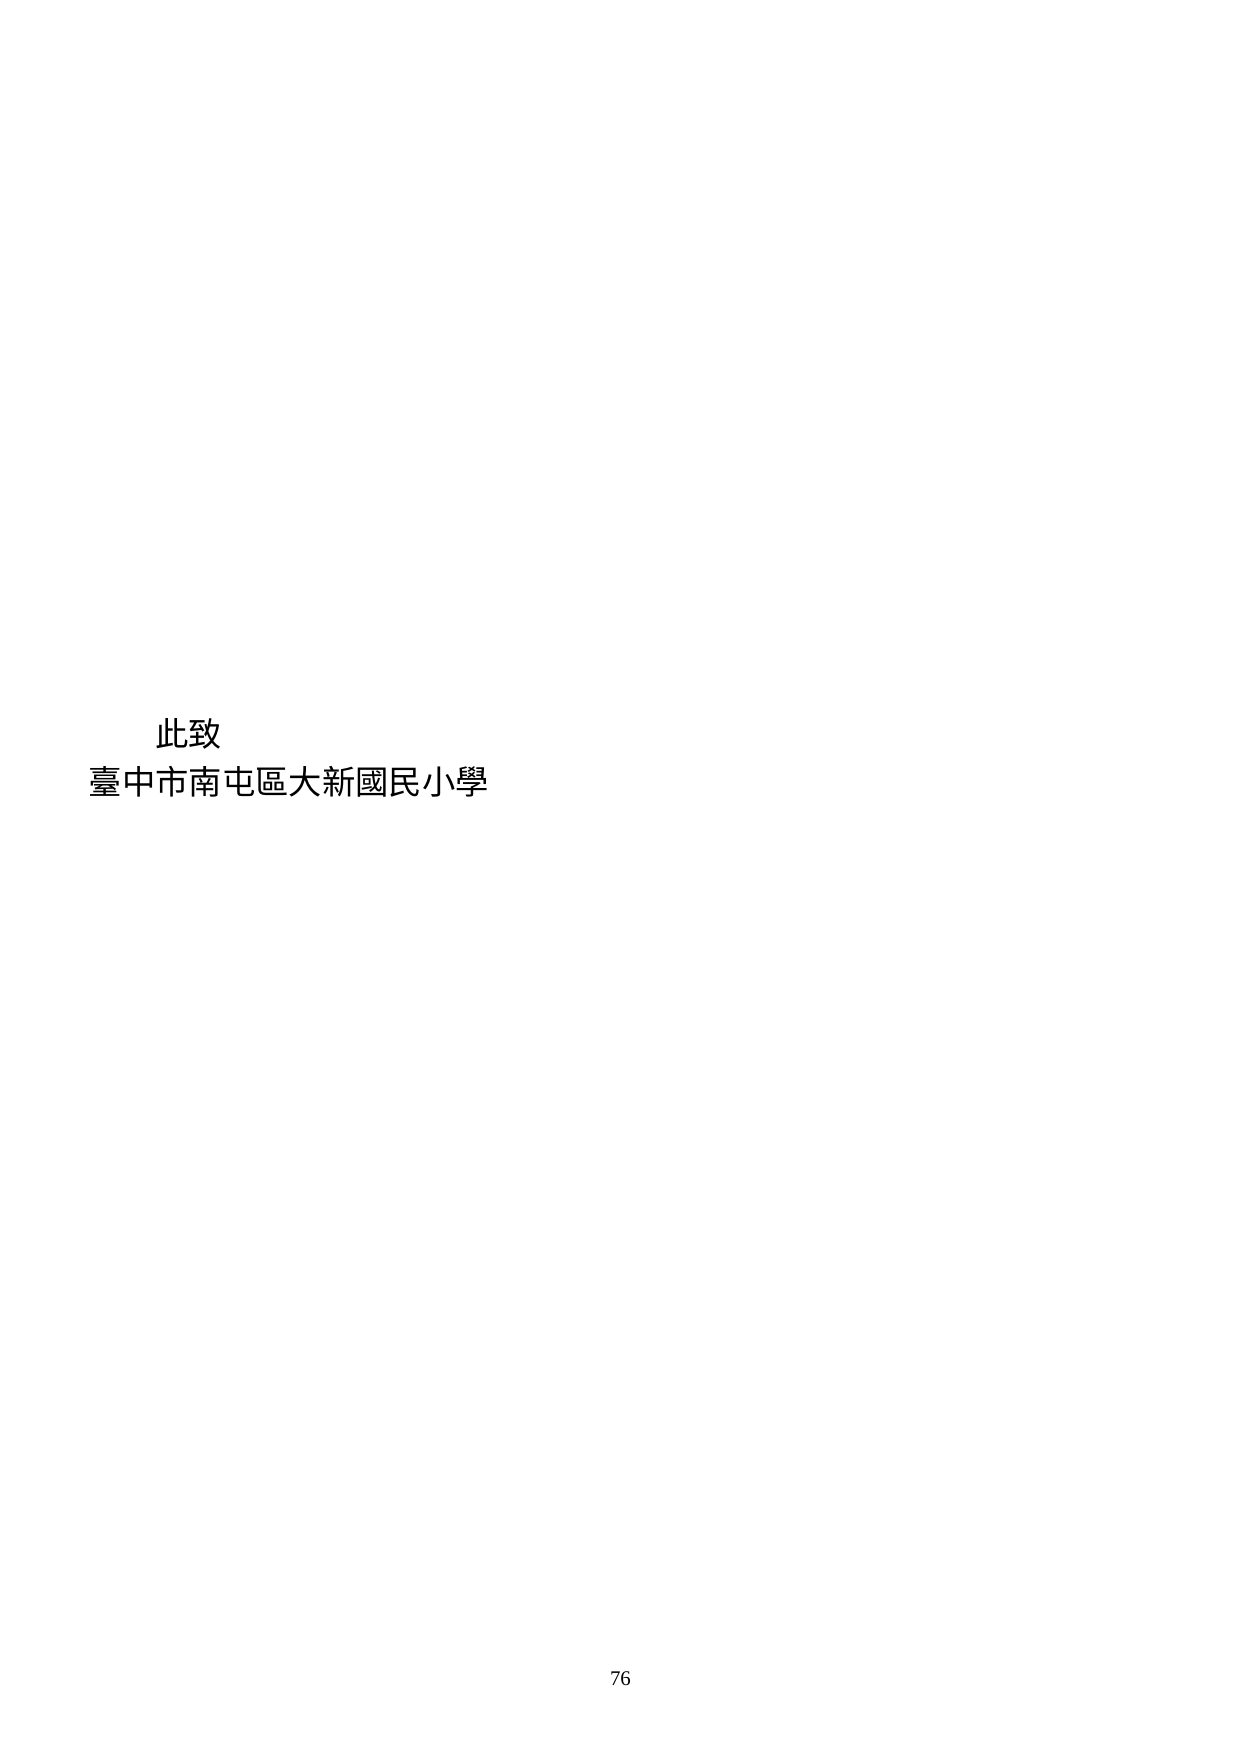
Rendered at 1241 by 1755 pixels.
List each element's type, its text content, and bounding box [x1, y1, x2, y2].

text 臺中市南屯區大新國民小學 [89, 756, 1152, 804]
text 此致 [89, 708, 1152, 756]
